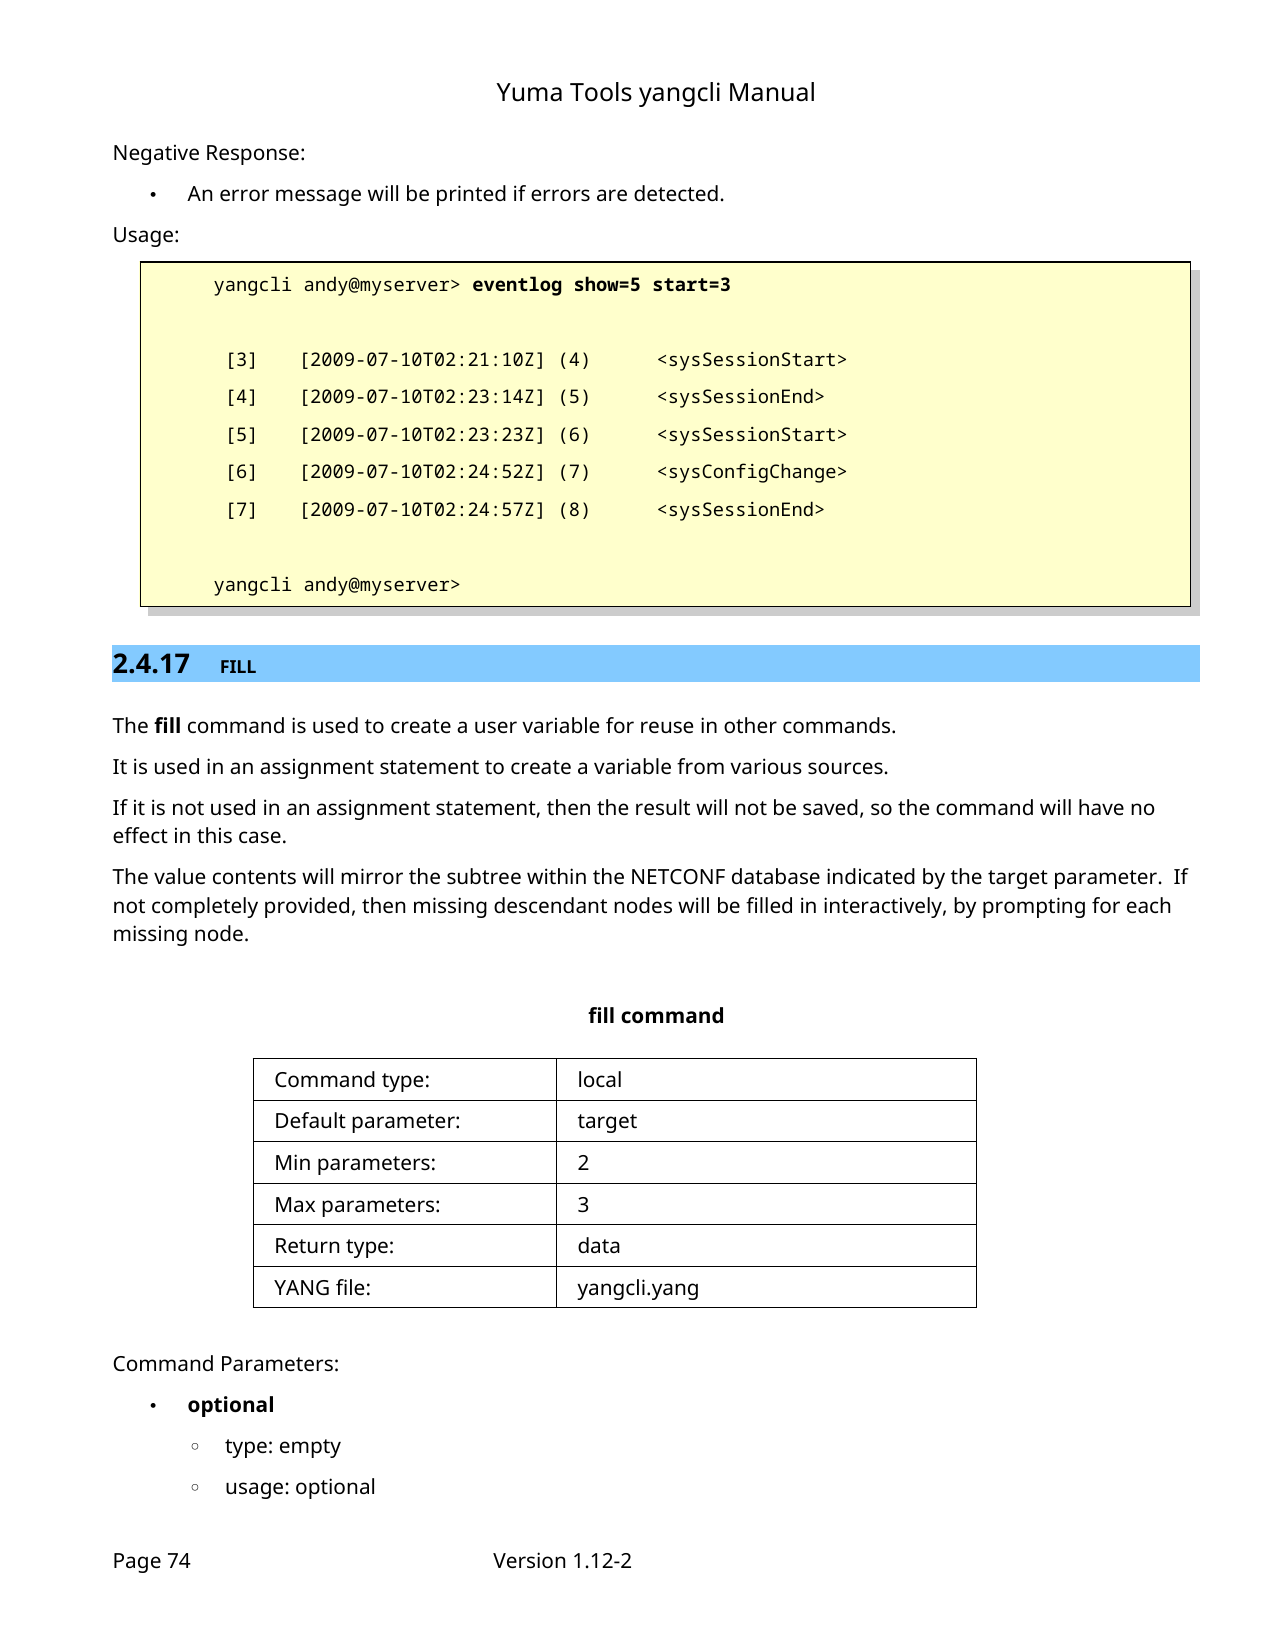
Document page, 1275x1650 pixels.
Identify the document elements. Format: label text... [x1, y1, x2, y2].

list type: empty [187, 1431, 1200, 1459]
table_cell Max parameters: [254, 1184, 556, 1224]
text [6] [2009-07-10T02:24:52Z] (7) <sysConfigChange> [141, 449, 1190, 484]
subtitle fill [112, 645, 1200, 682]
text Command Parameters: [112, 1349, 1200, 1378]
table_header local [557, 1059, 976, 1099]
table_cell yangcli.yang [557, 1267, 976, 1307]
table_cell Default parameter: [254, 1101, 556, 1141]
list usage: optional [187, 1472, 1200, 1501]
text If it is not used in an assignment statement, then the result will not be saved, so the command will have no effect in this case. [112, 793, 1200, 850]
table_cell target [557, 1101, 976, 1141]
text Usage: [112, 220, 1200, 249]
text [5] [2009-07-10T02:23:23Z] (6) <sysSessionStart> [141, 411, 1190, 447]
table_cell Return type: [254, 1225, 556, 1266]
table_cell Min parameters: [254, 1142, 556, 1183]
subtitle fill command [127, 1001, 1185, 1029]
text The value contents will mirror the subtree within the NETCONF database indicated by the target parameter. If not completely provided, then missing descendant nodes will be filled in interactively, by prompting for each missing node. [112, 862, 1200, 948]
text yangcli andy@myserver> eventlog show=5 start=3 [141, 263, 1190, 297]
text yangcli andy@myserver> [141, 561, 1190, 606]
list An error message will be printed if errors are detected. [150, 179, 1200, 208]
text [7] [2009-07-10T02:24:57Z] (8) <sysSessionEnd> [141, 486, 1190, 522]
table_cell 3 [557, 1184, 976, 1224]
table_cell data [557, 1225, 976, 1266]
text Negative Response: [112, 138, 1200, 167]
table_header Command type: [254, 1059, 556, 1099]
table_cell 2 [557, 1142, 976, 1183]
text [3] [2009-07-10T02:21:10Z] (4) <sysSessionStart> [141, 336, 1190, 372]
text [4] [2009-07-10T02:23:14Z] (5) <sysSessionEnd> [141, 374, 1190, 409]
text The fill command is used to create a user variable for reuse in other commands. [112, 711, 1200, 739]
table_cell YANG file: [254, 1267, 556, 1307]
list optional [150, 1390, 1200, 1419]
text It is used in an assignment statement to create a variable from various sources. [112, 752, 1200, 780]
